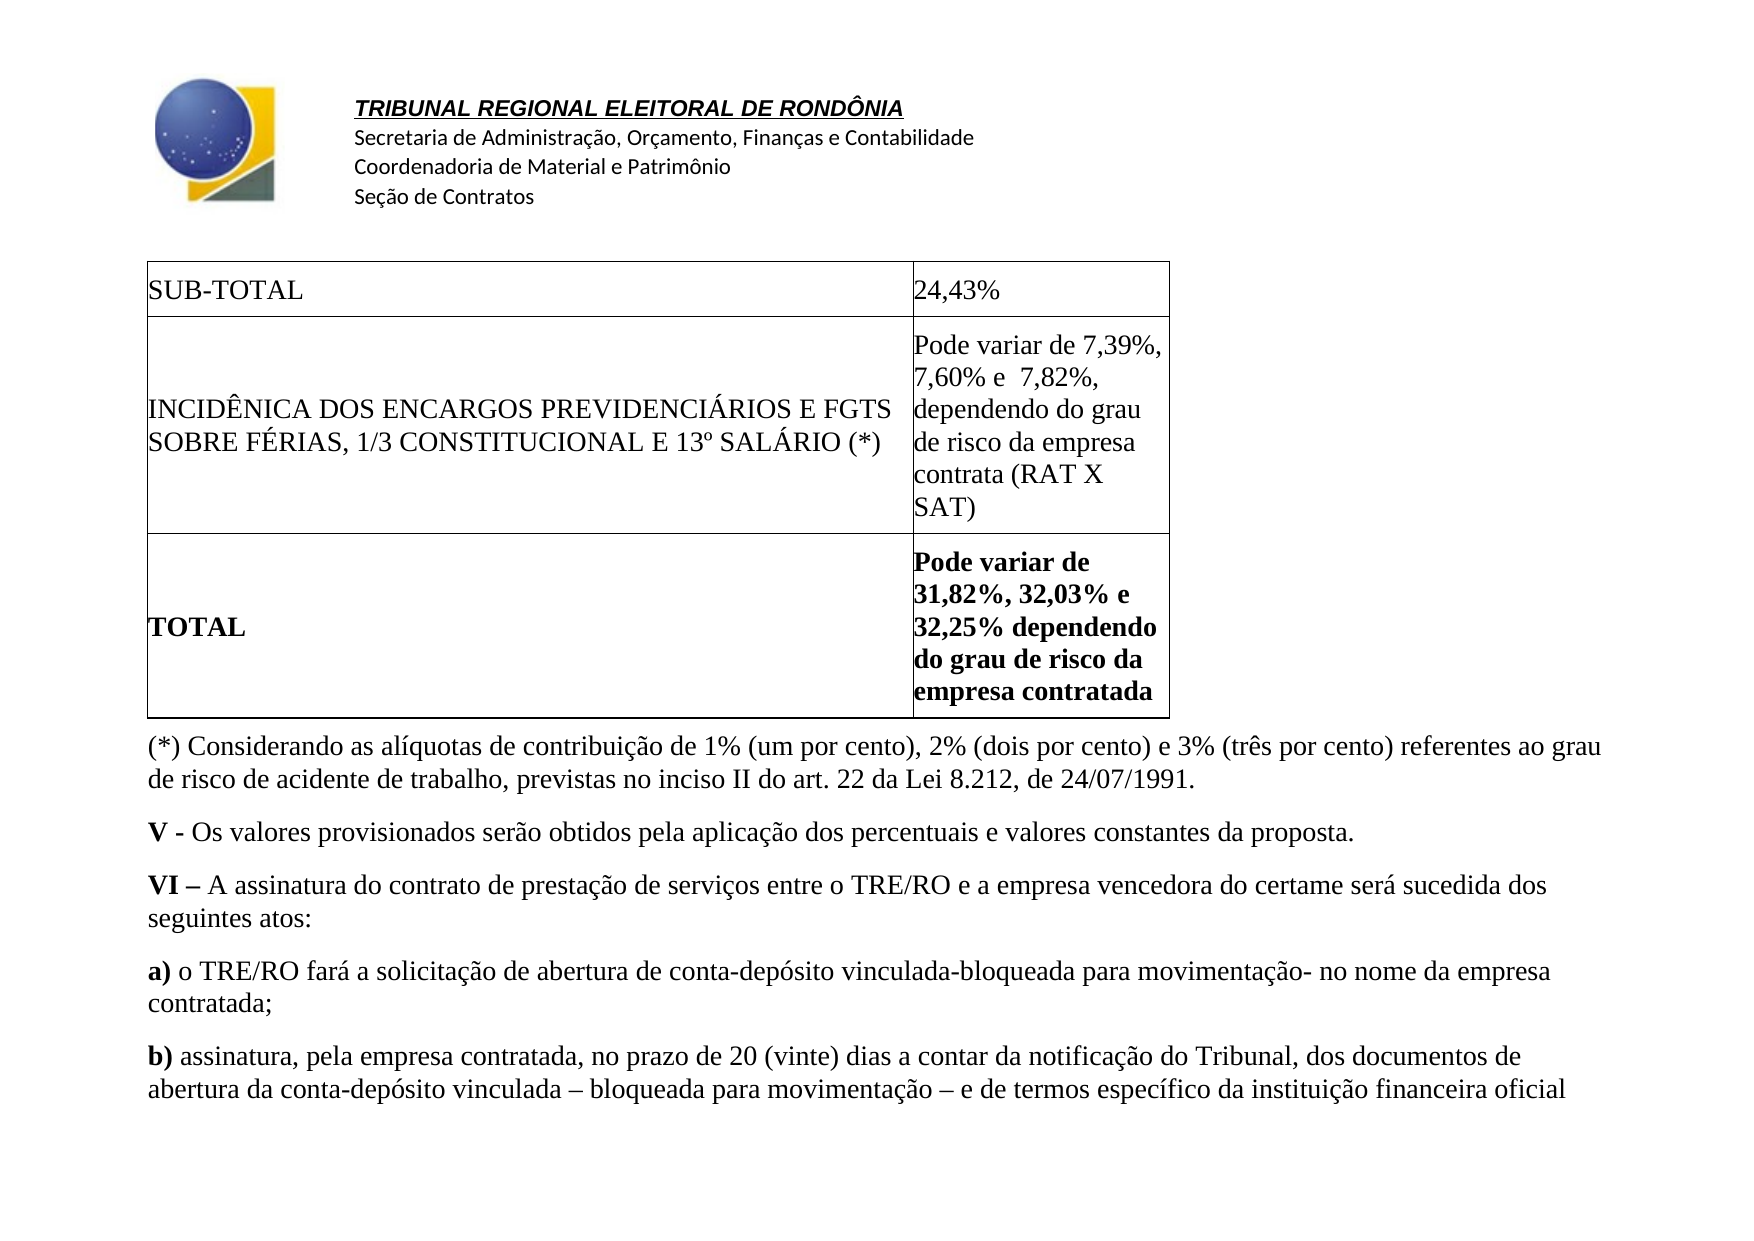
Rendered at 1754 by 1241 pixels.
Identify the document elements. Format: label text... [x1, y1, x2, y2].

table_cell 24,43% [914, 262, 1169, 316]
text b) assinatura, pela empresa contratada, no prazo de 20 (vinte) dias a contar da notificação do Tribunal, dos documentos de abertura da conta-depósito vinculada – bloqueada para movimentação – e de termos específico da instituição financeira oficial [148, 1039, 1606, 1104]
table_cell INCIDÊNICA DOS ENCARGOS PREVIDENCIÁRIOS E FGTS SOBRE FÉRIAS, 1/3 CONSTITUCIONAL E 13º SALÁRIO (*) [148, 317, 913, 533]
table_cell SUB-TOTAL [148, 262, 913, 316]
table_cell Pode variar de 31,82%, 32,03% e 32,25% dependendo do grau de risco da empresa contratada [914, 534, 1169, 717]
text a) o TRE/RO fará a solicitação de abertura de conta-depósito vinculada-bloqueada para movimentação- no nome da empresa contratada; [148, 954, 1606, 1019]
text (*) Considerando as alíquotas de contribuição de 1% (um por cento), 2% (dois por cento) e 3% (três por cento) referentes ao grau de risco de acidente de trabalho, previstas no inciso II do art. 22 da Lei 8.212, de 24/07/1991. [148, 729, 1606, 794]
table_cell TOTAL [148, 534, 913, 717]
text VI – A assinatura do contrato de prestação de serviços entre o TRE/RO e a empresa vencedora do certame será sucedida dos seguintes atos: [148, 868, 1606, 933]
table_cell Pode variar de 7,39%, 7,60% e 7,82%, dependendo do grau de risco da empresa contrata (RAT X SAT) [914, 317, 1169, 533]
text V - Os valores provisionados serão obtidos pela aplicação dos percentuais e valores constantes da proposta. [148, 815, 1606, 847]
